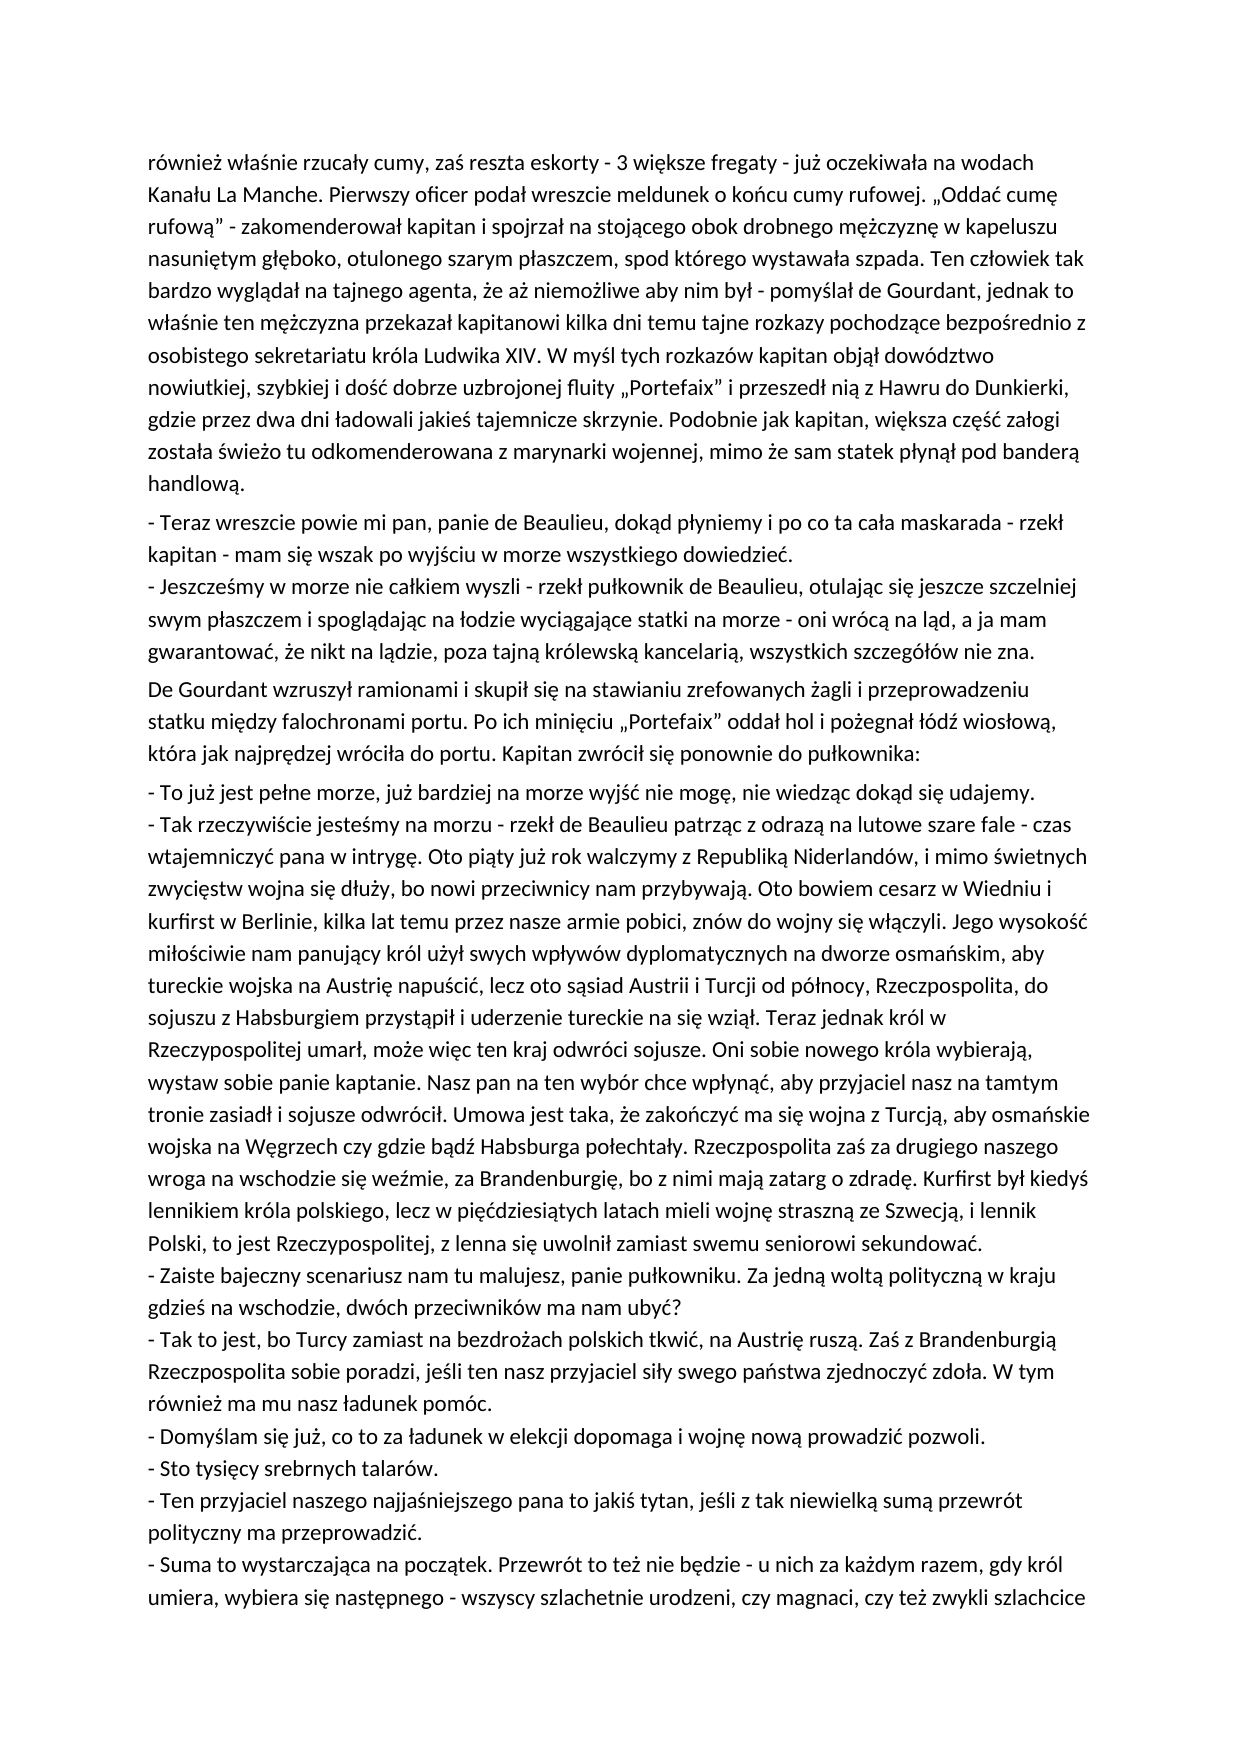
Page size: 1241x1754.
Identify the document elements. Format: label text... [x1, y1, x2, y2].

text - Domyślam się już, co to za ładunek w elekcji dopomaga i wojnę nową prowadzić pozwoli. [148, 1422, 1093, 1450]
text - Ten przyjaciel naszego najjaśniejszego pana to jakiś tytan, jeśli z tak niewielką sumą przewrót polityczny ma przeprowadzić. [148, 1486, 1093, 1546]
text - Teraz wreszcie powie mi pan, panie de Beaulieu, dokąd płyniemy i po co ta cała maskarada - rzekł kapitan - mam się wszak po wyjściu w morze wszystkiego dowiedzieć. [148, 508, 1093, 568]
text - Jeszcześmy w morze nie całkiem wyszli - rzekł pułkownik de Beaulieu, otulając się jeszcze szczelniej swym płaszczem i spoglądając na łodzie wyciągające statki na morze - oni wrócą na ląd, a ja mam gwarantować, że nikt na lądzie, poza tajną królewską kancelarią, wszystkich szczegółów nie zna. [148, 572, 1093, 665]
text - Sto tysięcy srebrnych talarów. [148, 1454, 1093, 1482]
text - Tak to jest, bo Turcy zamiast na bezdrożach polskich tkwić, na Austrię ruszą. Zaś z Brandenburgią Rzeczpospolita sobie poradzi, jeśli ten nasz przyjaciel siły swego państwa zjednoczyć zdoła. W tym również ma mu nasz ładunek pomóc. [148, 1325, 1093, 1418]
text - Zaiste bajeczny scenariusz nam tu malujesz, panie pułkowniku. Za jedną woltą polityczną w kraju gdzieś na wschodzie, dwóch przeciwników ma nam ubyć? [148, 1261, 1093, 1321]
text - Suma to wystarczająca na początek. Przewrót to też nie będzie - u nich za każdym razem, gdy król umiera, wybiera się następnego - wszyscy szlachetnie urodzeni, czy magnaci, czy też zwykli szlachcice [148, 1551, 1093, 1611]
text - To już jest pełne morze, już bardziej na morze wyjść nie mogę, nie wiedząc dokąd się udajemy. [148, 778, 1093, 806]
text De Gourdant wzruszył ramionami i skupił się na stawianiu zrefowanych żagli i przeprowadzeniu statku między falochronami portu. Po ich minięciu „Portefaix” oddał hol i pożegnał łódź wiosłową, która jak najprędzej wróciła do portu. Kapitan zwrócił się ponownie do pułkownika: [148, 675, 1093, 767]
text również właśnie rzucały cumy, zaś reszta eskorty - 3 większe fregaty - już oczekiwała na wodach Kanału La Manche. Pierwszy oficer podał wreszcie meldunek o końcu cumy rufowej. „Oddać cumę rufową” - zakomenderował kapitan i spojrzał na stojącego obok drobnego mężczyznę w kapeluszu nasuniętym głęboko, otulonego szarym płaszczem, spod którego wystawała szpada. Ten człowiek tak bardzo wyglądał na tajnego agenta, że aż niemożliwe aby nim był - pomyślał de Gourdant, jednak to właśnie ten mężczyzna przekazał kapitanowi kilka dni temu tajne rozkazy pochodzące bezpośrednio z osobistego sekretariatu króla Ludwika XIV. W myśl tych rozkazów kapitan objął dowództwo nowiutkiej, szybkiej i dość dobrze uzbrojonej fluity „Portefaix” i przeszedł nią z Hawru do Dunkierki, gdzie przez dwa dni ładowali jakieś tajemnicze skrzynie. Podobnie jak kapitan, większa część załogi została świeżo tu odkomenderowana z marynarki wojennej, mimo że sam statek płynął pod banderą handlową. [148, 148, 1093, 497]
text - Tak rzeczywiście jesteśmy na morzu - rzekł de Beaulieu patrząc z odrazą na lutowe szare fale - czas wtajemniczyć pana w intrygę. Oto piąty już rok walczymy z Republiką Niderlandów, i mimo świetnych zwycięstw wojna się dłuży, bo nowi przeciwnicy nam przybywają. Oto bowiem cesarz w Wiedniu i kurfirst w Berlinie, kilka lat temu przez nasze armie pobici, znów do wojny się włączyli. Jego wysokość miłościwie nam panujący król użył swych wpływów dyplomatycznych na dworze osmańskim, aby tureckie wojska na Austrię napuścić, lecz oto sąsiad Austrii i Turcji od północy, Rzeczpospolita, do sojuszu z Habsburgiem przystąpił i uderzenie tureckie na się wziął. Teraz jednak król w Rzeczypospolitej umarł, może więc ten kraj odwróci sojusze. Oni sobie nowego króla wybierają, wystaw sobie panie kaptanie. Nasz pan na ten wybór chce wpłynąć, aby przyjaciel nasz na tamtym tronie zasiadł i sojusze odwrócił. Umowa jest taka, że zakończyć ma się wojna z Turcją, aby osmańskie wojska na Węgrzech czy gdzie bądź Habsburga połechtały. Rzeczpospolita zaś za drugiego naszego wroga na wschodzie się weźmie, za Brandenburgię, bo z nimi mają zatarg o zdradę. Kurfirst był kiedyś lennikiem króla polskiego, lecz w pięćdziesiątych latach mieli wojnę straszną ze Szwecją, i lennik Polski, to jest Rzeczypospolitej, z lenna się uwolnił zamiast swemu seniorowi sekundować. [148, 810, 1093, 1257]
